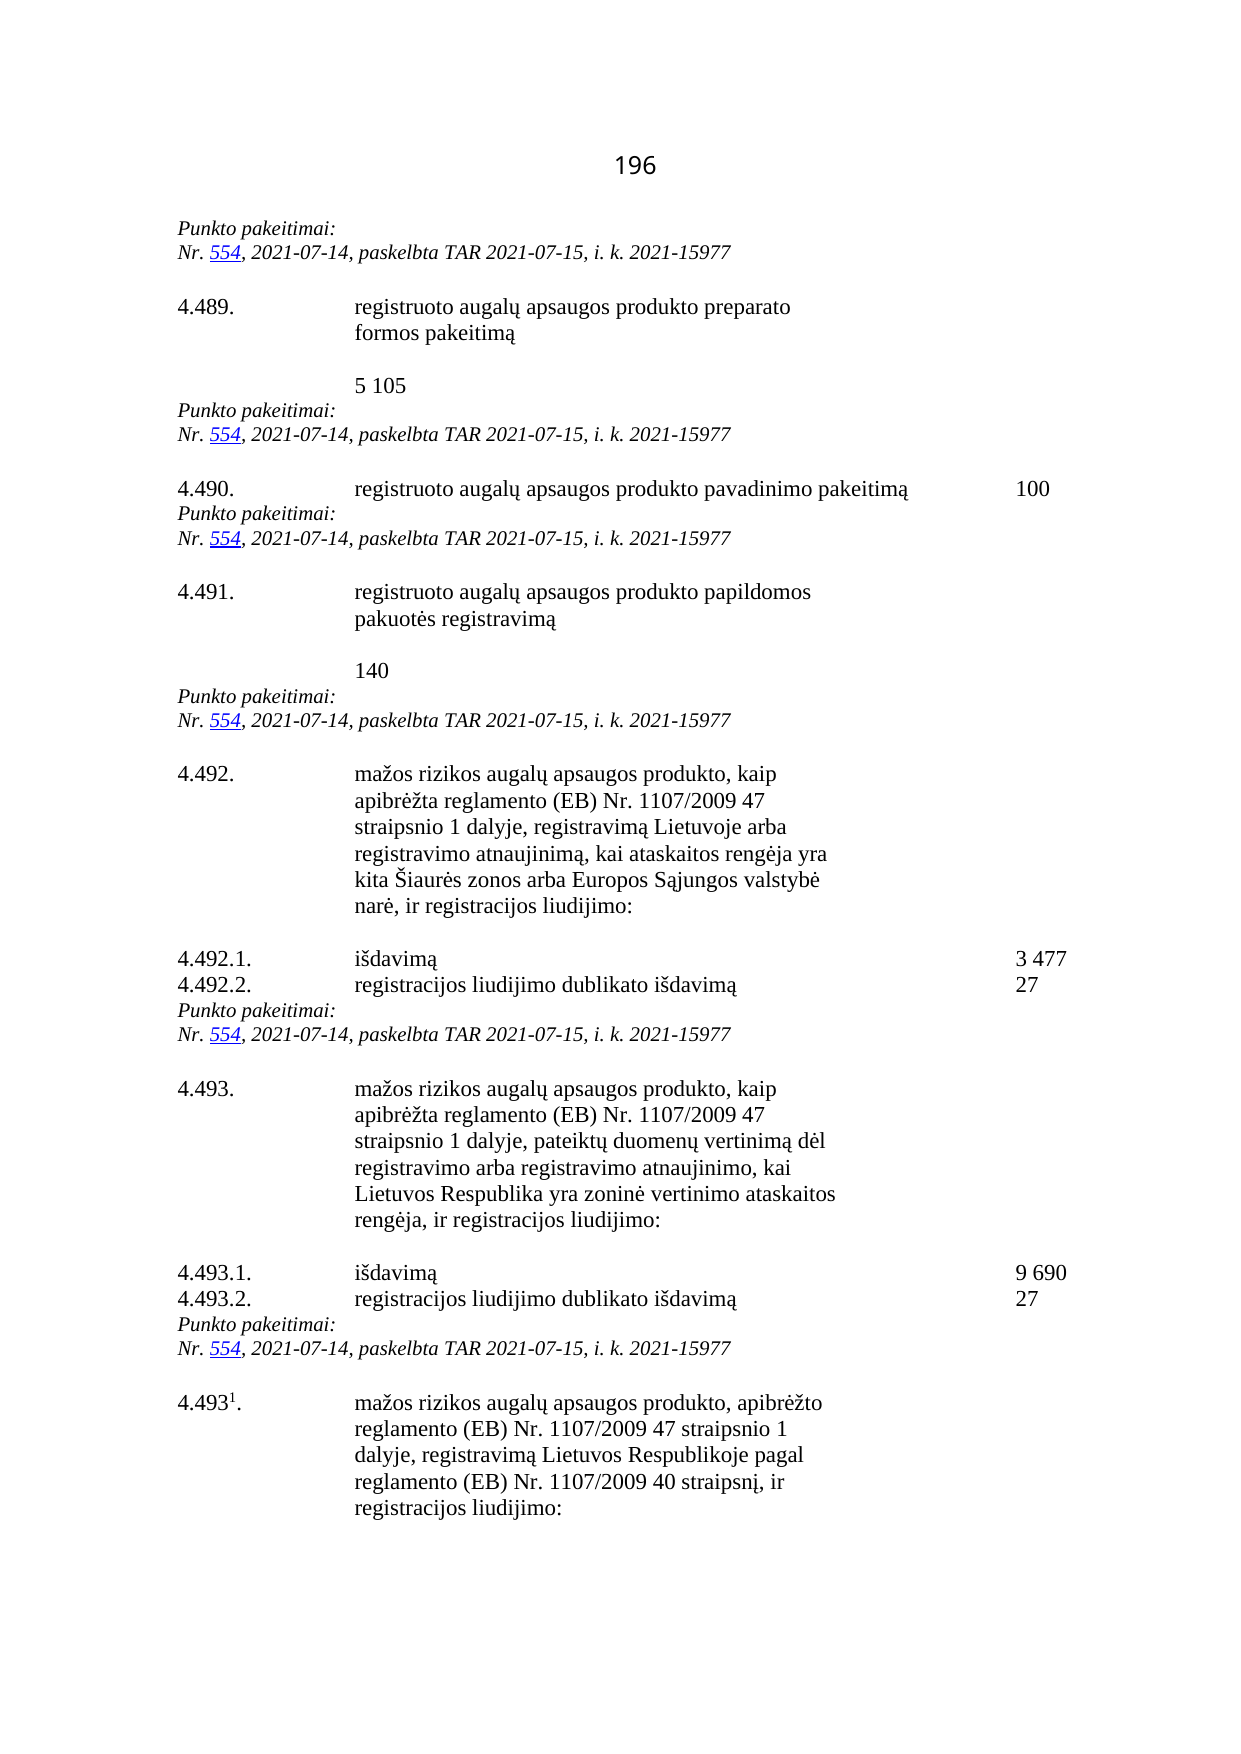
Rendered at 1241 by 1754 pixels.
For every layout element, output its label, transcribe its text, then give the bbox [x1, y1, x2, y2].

text Nr. 554, 2021-07-14, paskelbta TAR 2021-07-15, i. k. 2021-15977 [177, 525, 1092, 549]
text 4.492. mažos rizikos augalų apsaugos produkto, kaip apibrėžta reglamento (EB) Nr. 1107/2009 47 straipsnio 1 dalyje, registravimą Lietuvoje arba registravimo atnaujinimą, kai ataskaitos rengėja yra kita Šiaurės zonos arba Europos Sąjungos valstybė narė, ir registracijos liudijimo: [177, 761, 841, 945]
text 4.492.2. registracijos liudijimo dublikato išdavimą 27 [177, 971, 1092, 998]
text 4.493.1. išdavimą 9 690 [177, 1259, 1092, 1285]
text Nr. 554, 2021-07-14, paskelbta TAR 2021-07-15, i. k. 2021-15977 [177, 1336, 1092, 1360]
text 4.493. mažos rizikos augalų apsaugos produkto, kaip apibrėžta reglamento (EB) Nr. 1107/2009 47 straipsnio 1 dalyje, pateiktų duomenų vertinimą dėl registravimo arba registravimo atnaujinimo, kai Lietuvos Respublika yra zoninė vertinimo ataskaitos rengėja, ir registracijos liudijimo: [177, 1074, 841, 1259]
text Nr. 554, 2021-07-14, paskelbta TAR 2021-07-15, i. k. 2021-15977 [177, 708, 1092, 732]
text 4.490. registruoto augalų apsaugos produkto pavadinimo pakeitimą 100 [177, 475, 1092, 501]
text Nr. 554, 2021-07-14, paskelbta TAR 2021-07-15, i. k. 2021-15977 [177, 422, 1092, 446]
text Punkto pakeitimai: [177, 501, 1092, 525]
text 4.492.1. išdavimą 3 477 [177, 945, 1092, 971]
text 4.4931. mažos rizikos augalų apsaugos produkto, apibrėžto reglamento (EB) Nr. 1107/2009 47 straipsnio 1 dalyje, registravimą Lietuvos Respublikoje pagal reglamento (EB) Nr. 1107/2009 40 straipsnį, ir registracijos liudijimo: [177, 1389, 841, 1547]
text Nr. 554, 2021-07-14, paskelbta TAR 2021-07-15, i. k. 2021-15977 [177, 1022, 1092, 1046]
text 4.493.2. registracijos liudijimo dublikato išdavimą 27 [177, 1285, 1092, 1312]
text 4.489. registruoto augalų apsaugos produkto preparato formos pakeitimą 5 105 [177, 293, 841, 398]
text Punkto pakeitimai: [177, 1312, 1092, 1336]
text Punkto pakeitimai: [177, 684, 1092, 708]
text Nr. 554, 2021-07-14, paskelbta TAR 2021-07-15, i. k. 2021-15977 [177, 240, 1092, 264]
text 4.491. registruoto augalų apsaugos produkto papildomos pakuotės registravimą 140 [177, 578, 841, 684]
text Punkto pakeitimai: [177, 216, 1092, 240]
text Punkto pakeitimai: [177, 398, 1092, 422]
text Punkto pakeitimai: [177, 998, 1092, 1022]
